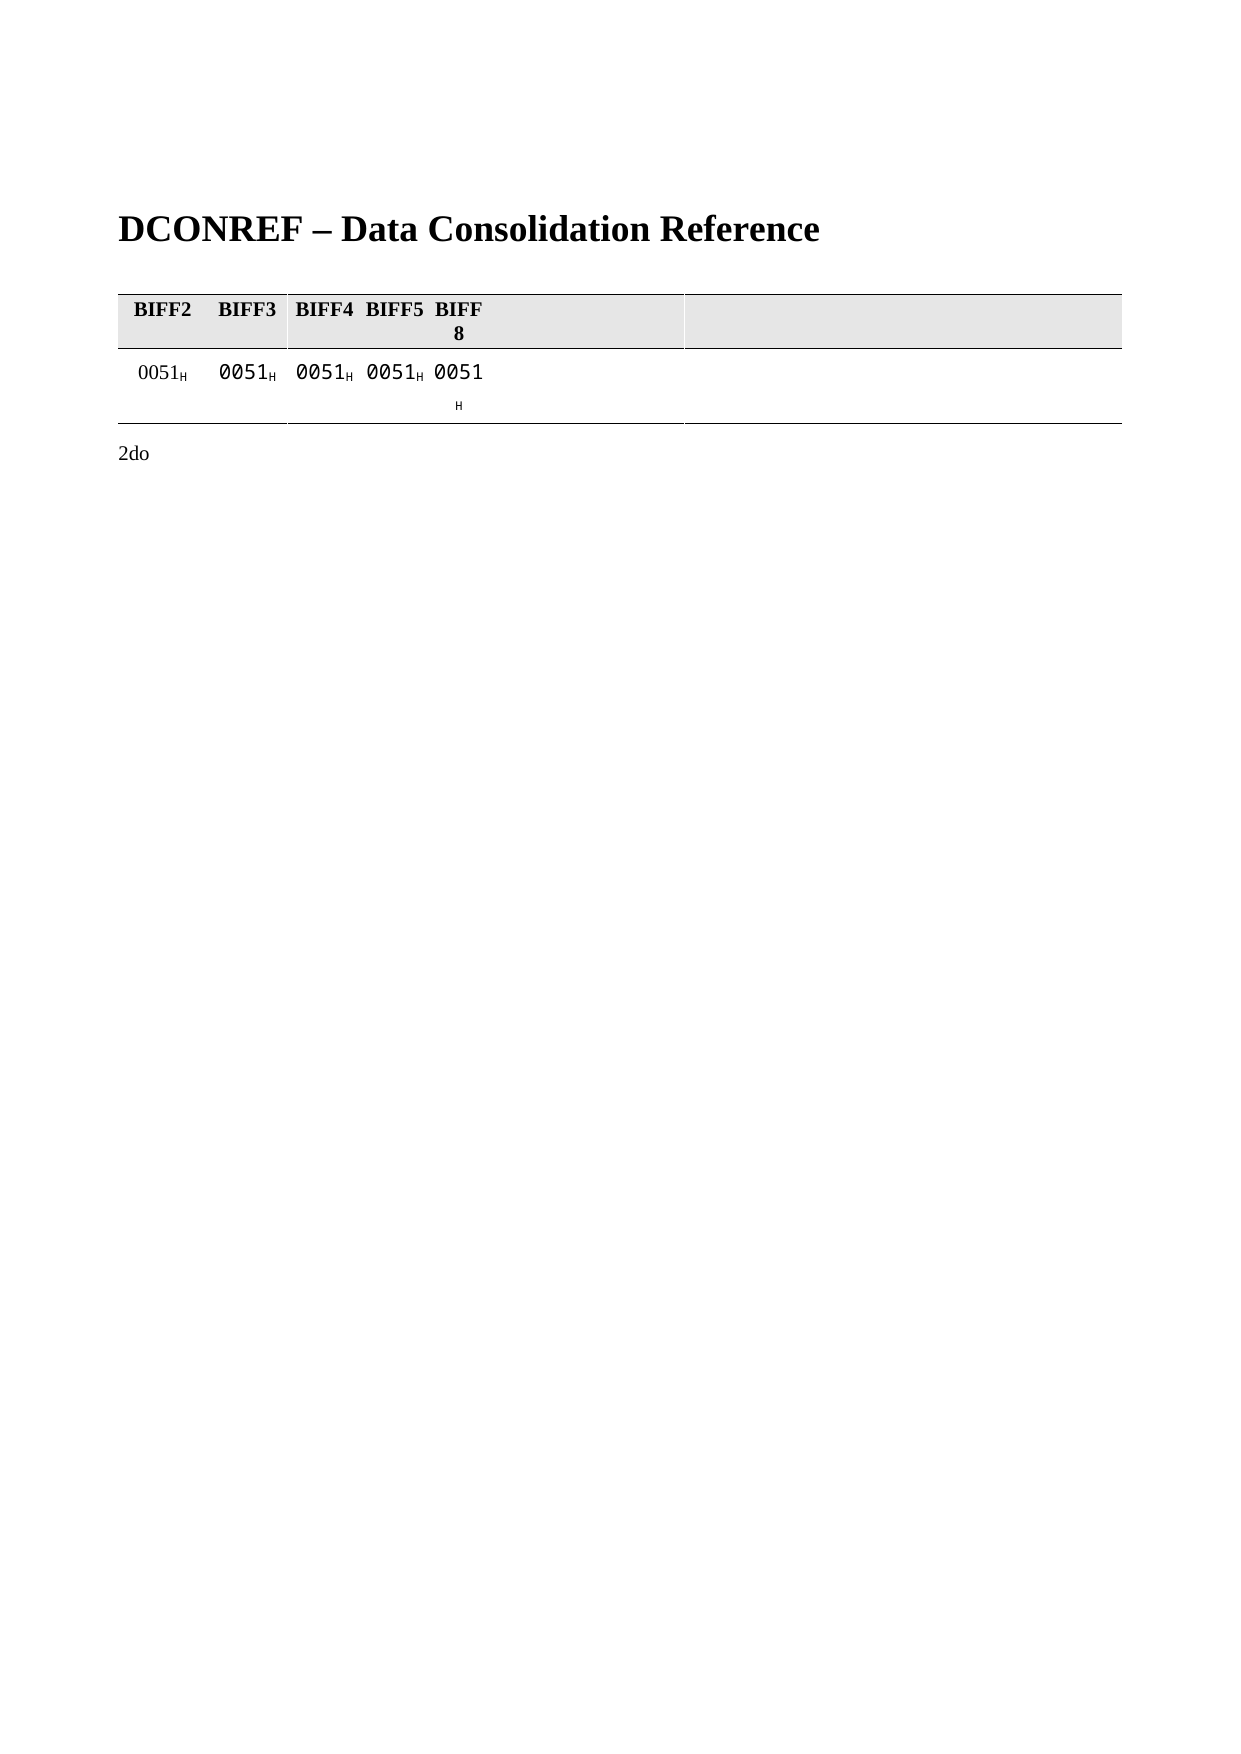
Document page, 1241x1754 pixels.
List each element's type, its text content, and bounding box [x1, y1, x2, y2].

table_cell 0051H [361, 349, 428, 423]
table_header [685, 295, 1122, 348]
table_header BIFF4 [288, 295, 361, 348]
table_header BIFF3 [207, 295, 287, 348]
table_cell 0051H [118, 349, 207, 423]
table_cell 0051H [288, 349, 361, 423]
table_cell 0051H [207, 349, 287, 423]
subtitle DCONREF – Data Consolidation Reference [118, 207, 1122, 250]
table_header [596, 295, 642, 348]
table_header BIFF2 [118, 295, 207, 348]
table_header BIFF5 [361, 295, 428, 348]
table_cell [596, 349, 642, 423]
table_cell 0051H [428, 349, 489, 423]
table_header [642, 295, 684, 348]
text 2do [118, 441, 1122, 465]
table_header [545, 295, 596, 348]
table_header BIFF8 [428, 295, 489, 348]
table_cell [642, 349, 684, 423]
table_cell [545, 349, 596, 423]
table_header [489, 295, 545, 348]
table_cell [685, 349, 1122, 423]
table_cell [489, 349, 545, 423]
